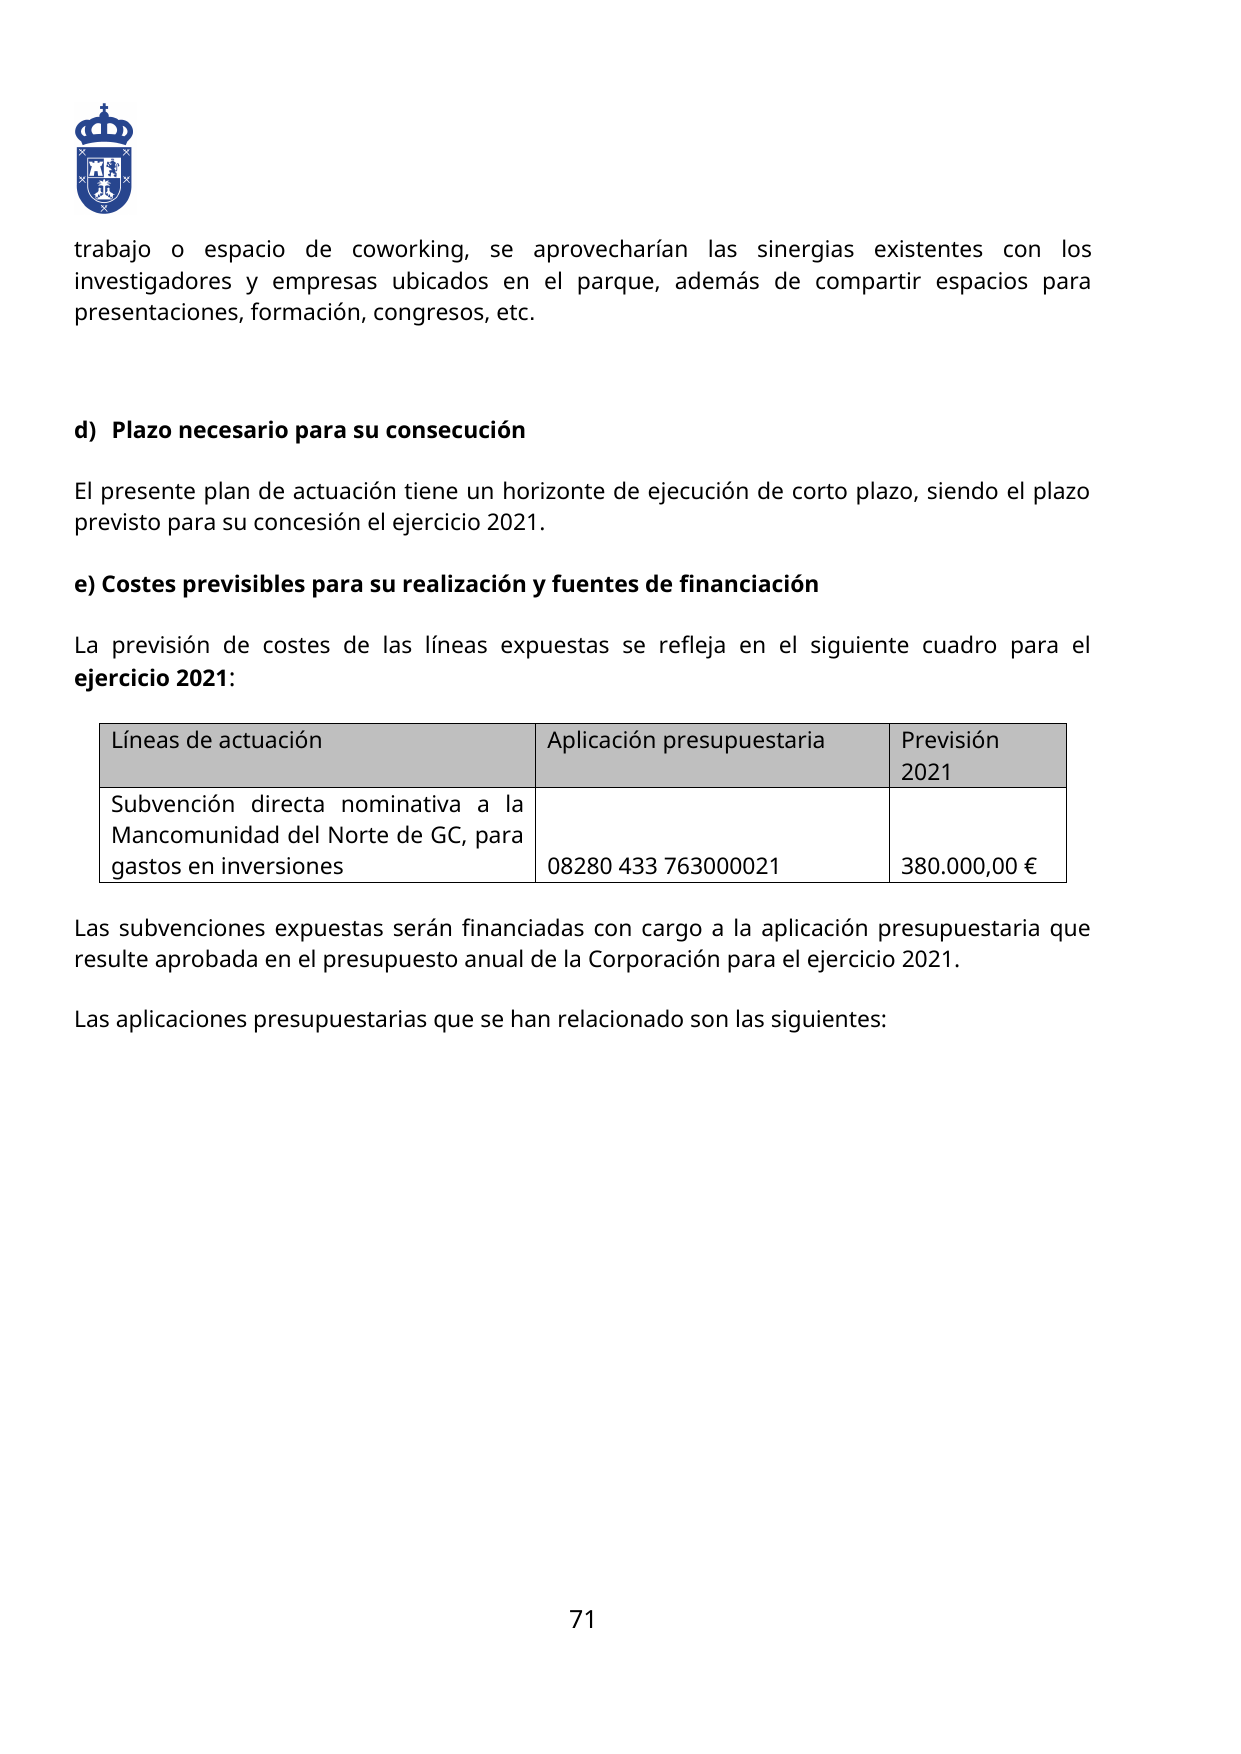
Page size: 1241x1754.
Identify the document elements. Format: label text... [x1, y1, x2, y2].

table_cell Subvención directa nominativa a la Mancomunidad del Norte de GC, para gastos en inversiones [100, 788, 535, 882]
picture [73, 102, 137, 215]
table_cell 08280 433 763000021 [536, 788, 889, 882]
text e) Costes previsibles para su realización y fuentes de financiación [74, 568, 1092, 599]
text El presente plan de actuación tiene un horizonte de ejecución de corto plazo, siendo el plazo previsto para su concesión el ejercicio 2021. [74, 474, 1092, 537]
text La previsión de costes de las líneas expuestas se refleja en el siguiente cuadro para el ejercicio 2021: [74, 629, 1092, 694]
table_cell 380.000,00 € [890, 788, 1066, 882]
list Plazo necesario para su consecución [74, 414, 1092, 445]
table_header Aplicación presupuestaria [536, 724, 889, 787]
text trabajo o espacio de coworking, se aprovecharían las sinergias existentes con los investigadores y empresas ubicados en el parque, además de compartir espacios para presentaciones, formación, congresos, etc. [74, 233, 1092, 327]
table_header Previsión 2021 [890, 724, 1066, 787]
text Las subvenciones expuestas serán financiadas con cargo a la aplicación presupuestaria que resulte aprobada en el presupuesto anual de la Corporación para el ejercicio 2021. [74, 912, 1092, 974]
text Las aplicaciones presupuestarias que se han relacionado son las siguientes: [74, 1003, 1092, 1035]
table_header Líneas de actuación [100, 724, 535, 787]
